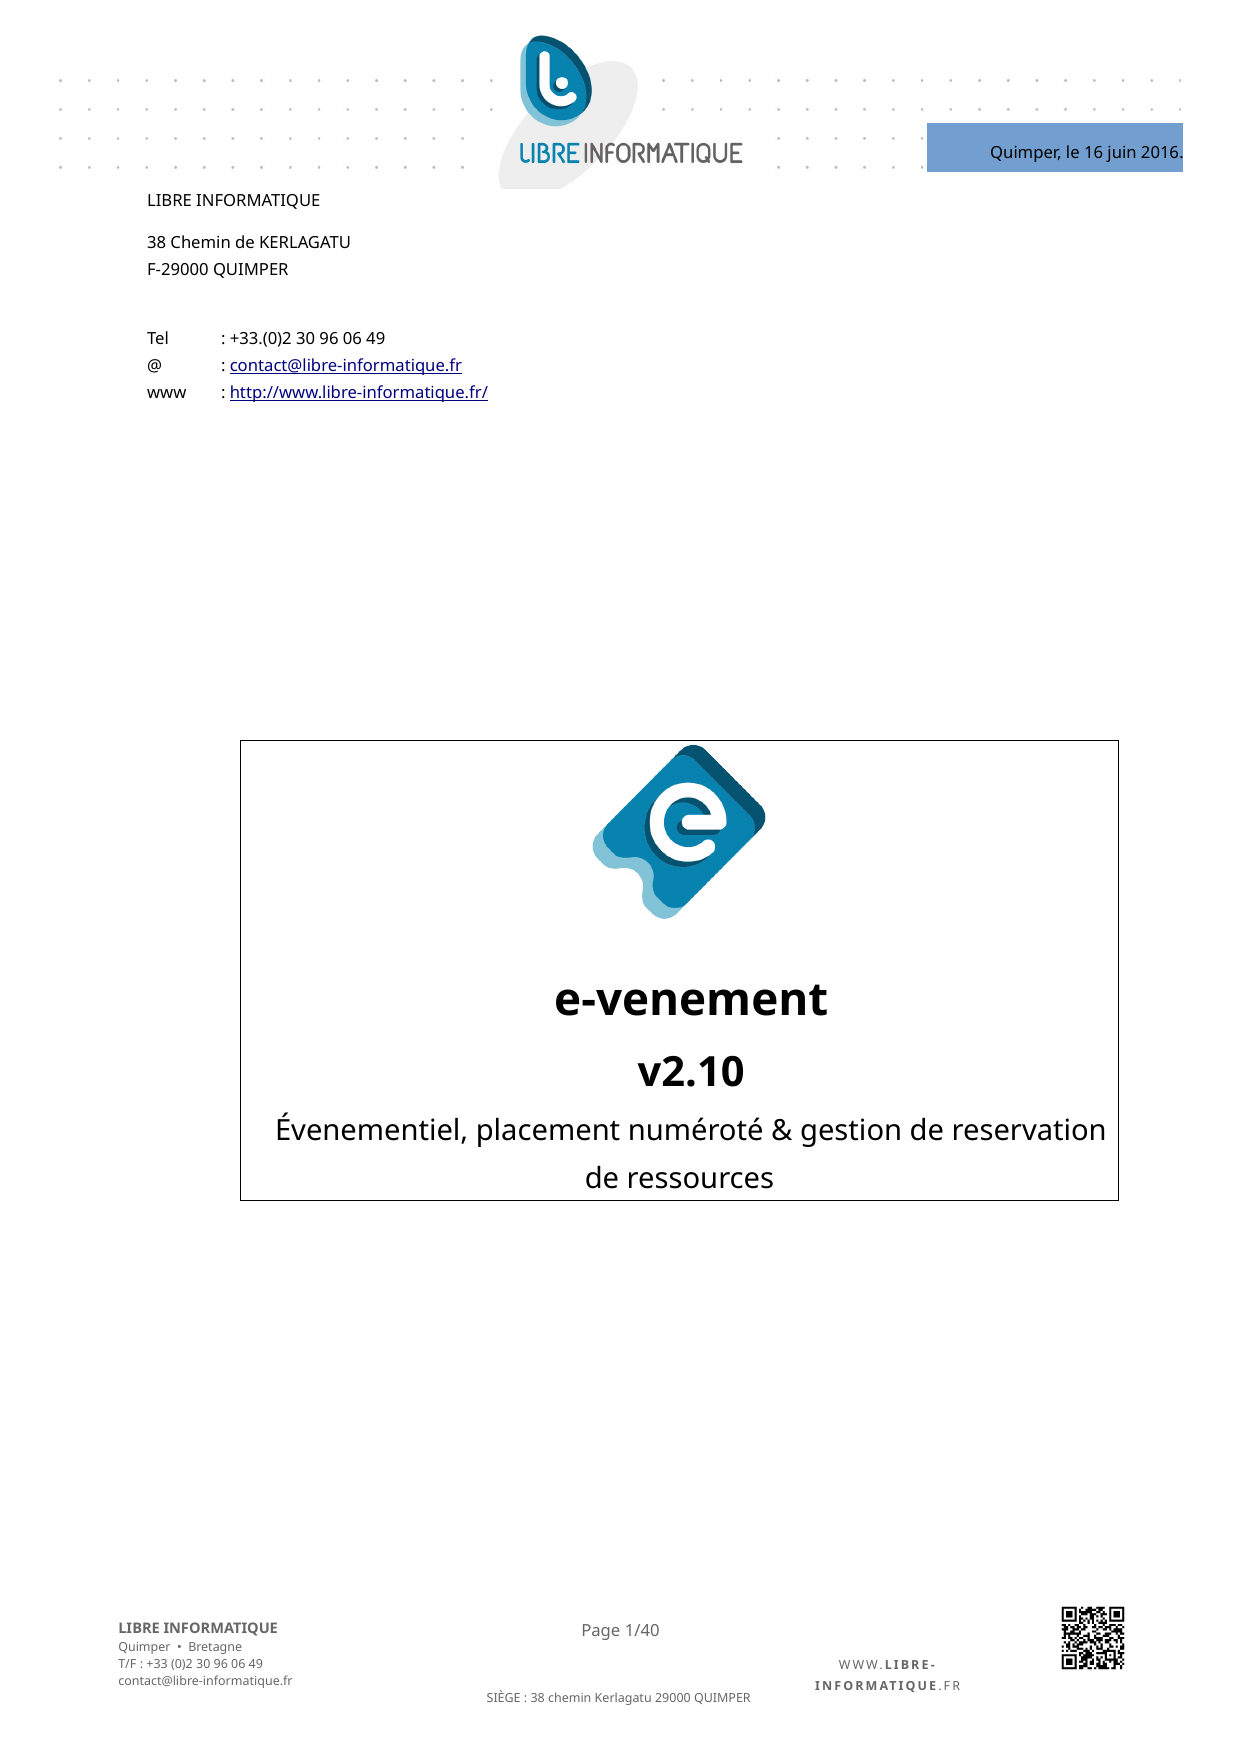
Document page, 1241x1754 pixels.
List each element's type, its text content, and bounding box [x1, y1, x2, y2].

text LIBRE INFORMATIQUE [147, 189, 569, 211]
picture [557, 78, 567, 88]
text 38 Chemin de KERLAGATU F-29000 QUIMPER [147, 230, 569, 307]
text v2.10 [243, 1042, 1116, 1098]
picture [591, 742, 767, 920]
picture [1051, 1596, 1135, 1680]
text e-venement [243, 967, 1116, 1029]
picture [540, 52, 576, 106]
picture [59, 35, 1182, 201]
text Tel : +33.(0)2 30 96 06 49 @ : contact@libre-informatique.fr www : http://www.libre-informatique.fr/ [147, 327, 569, 404]
text Évenementiel, placement numéroté & gestion de reservation de ressources [243, 1110, 1116, 1197]
